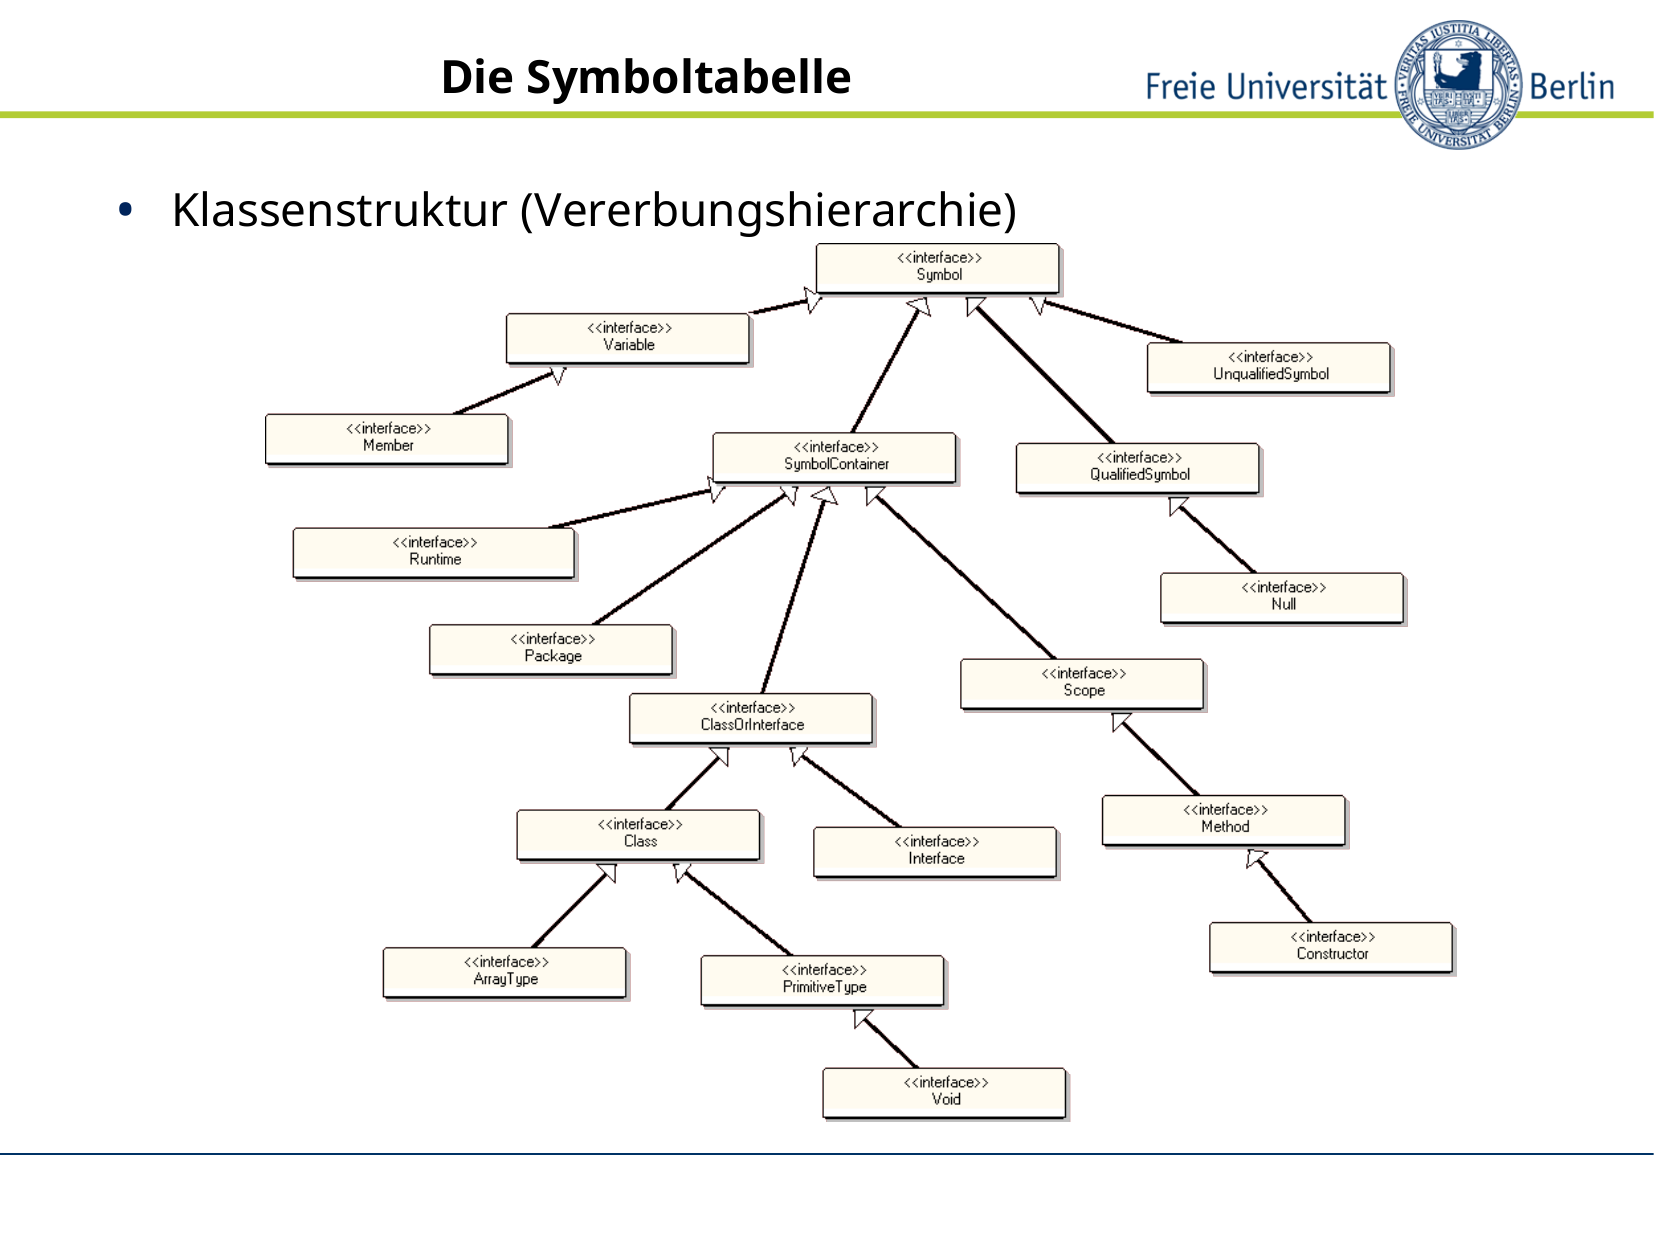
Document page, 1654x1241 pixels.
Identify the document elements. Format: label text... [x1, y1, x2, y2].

picture [265, 243, 1457, 1123]
title Die Symboltabelle [422, 0, 1654, 152]
list Klassenstruktur (Vererbungshierarchie) [115, 177, 1418, 680]
